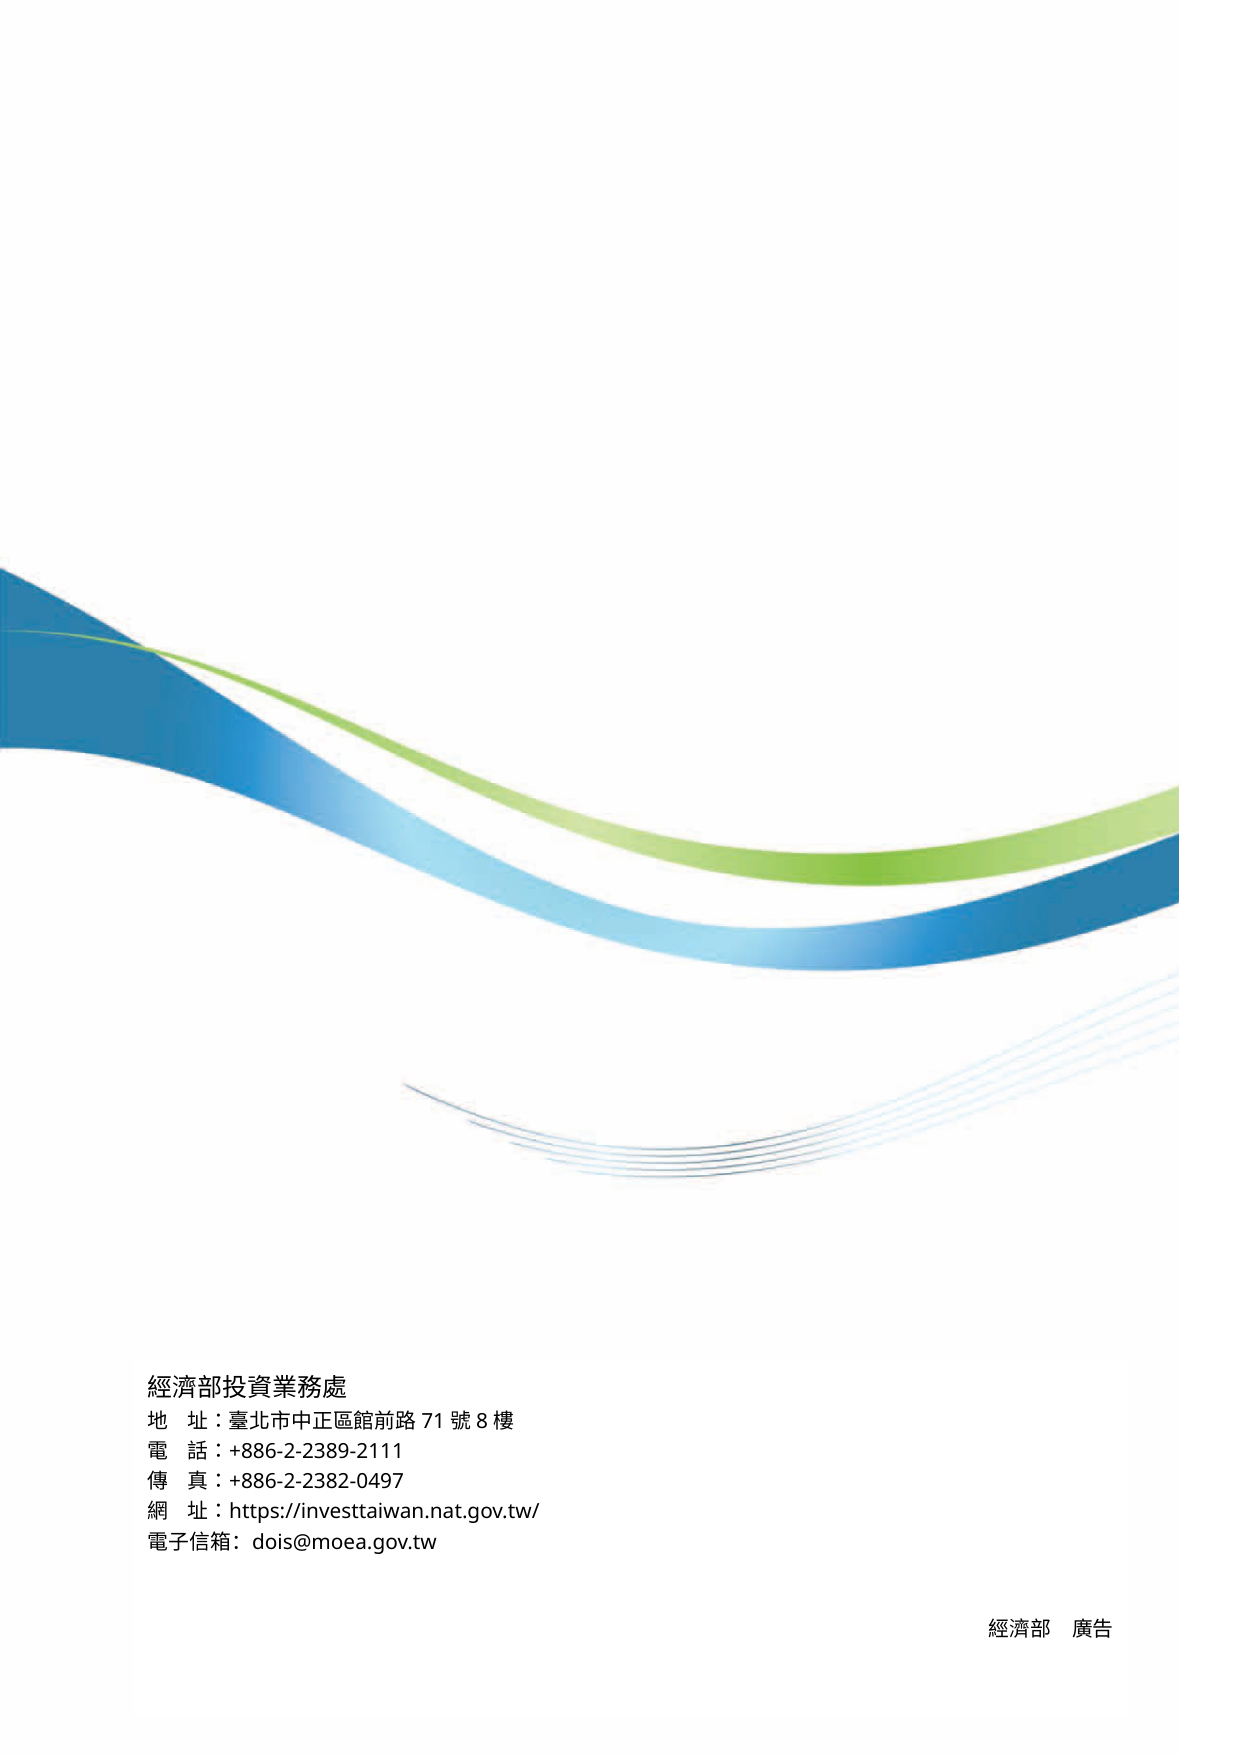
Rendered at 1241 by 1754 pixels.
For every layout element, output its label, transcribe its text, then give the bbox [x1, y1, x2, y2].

text 地 址：臺北市中正區館前路 71 號 8 樓 [148, 1404, 1113, 1434]
text 網 址：https://investtaiwan.nat.gov.tw/ [148, 1495, 1113, 1525]
text 傳 真：+886-2-2382-0497 [148, 1464, 1113, 1495]
text 經濟部投資業務處 [148, 1368, 1113, 1404]
text 電子信箱：dois@moea.gov.tw [148, 1525, 1113, 1555]
text 電 話：+886-2-2389-2111 [148, 1434, 1113, 1464]
text 經濟部 廣告 [148, 1612, 1113, 1642]
